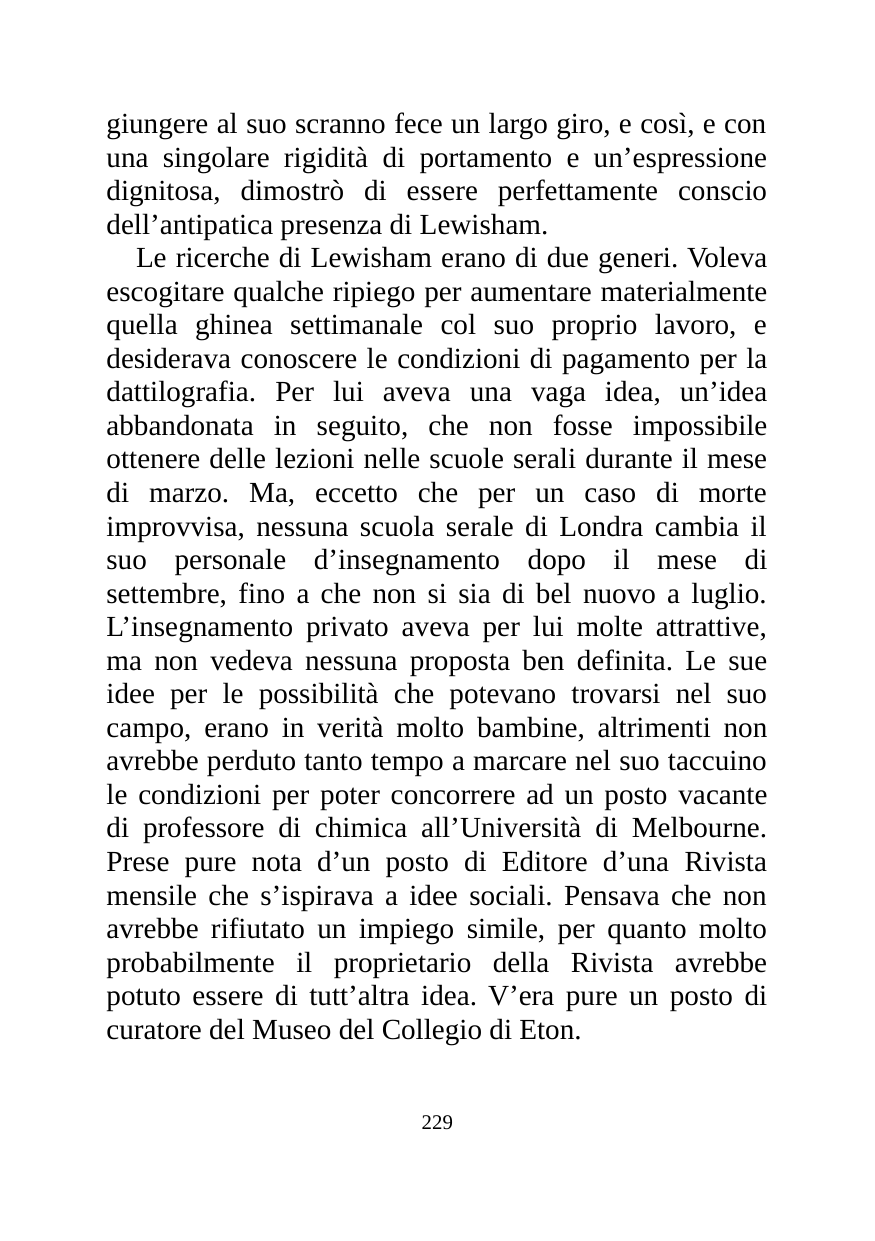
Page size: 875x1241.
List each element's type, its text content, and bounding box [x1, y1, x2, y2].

text Le ricerche di Lewisham erano di due generi. Voleva escogitare qualche ripiego per aumentare materialmente quella ghinea settimanale col suo proprio lavoro, e desiderava conoscere le condizioni di pagamento per la dattilografia. Per lui aveva una vaga idea, un’idea abbandonata in seguito, che non fosse impossibile ottenere delle lezioni nelle scuole serali durante il mese di marzo. Ma, eccetto che per un caso di morte improvvisa, nessuna scuola serale di Londra cambia il suo personale d’insegnamento dopo il mese di settembre, fino a che non si sia di bel nuovo a luglio. L’insegnamento privato aveva per lui molte attrattive, ma non vedeva nessuna proposta ben definita. Le sue idee per le possibilità che potevano trovarsi nel suo campo, erano in verità molto bambine, altrimenti non avrebbe perduto tanto tempo a marcare nel suo taccuino le condizioni per poter concorrere ad un posto vacante di professore di chimica all’Università di Melbourne. Prese pure nota d’un posto di Editore d’una Rivista mensile che s’ispirava a idee sociali. Pensava che non avrebbe rifiutato un impiego simile, per quanto molto probabilmente il proprietario della Rivista avrebbe potuto essere di tutt’altra idea. V’era pure un posto di curatore del Museo del Collegio di Eton. [106, 240, 768, 1045]
text giungere al suo scranno fece un largo giro, e così, e con una singolare rigidità di portamento e un’espressione dignitosa, dimostrò di essere perfettamente conscio dell’antipatica presenza di Lewisham. [106, 106, 768, 240]
